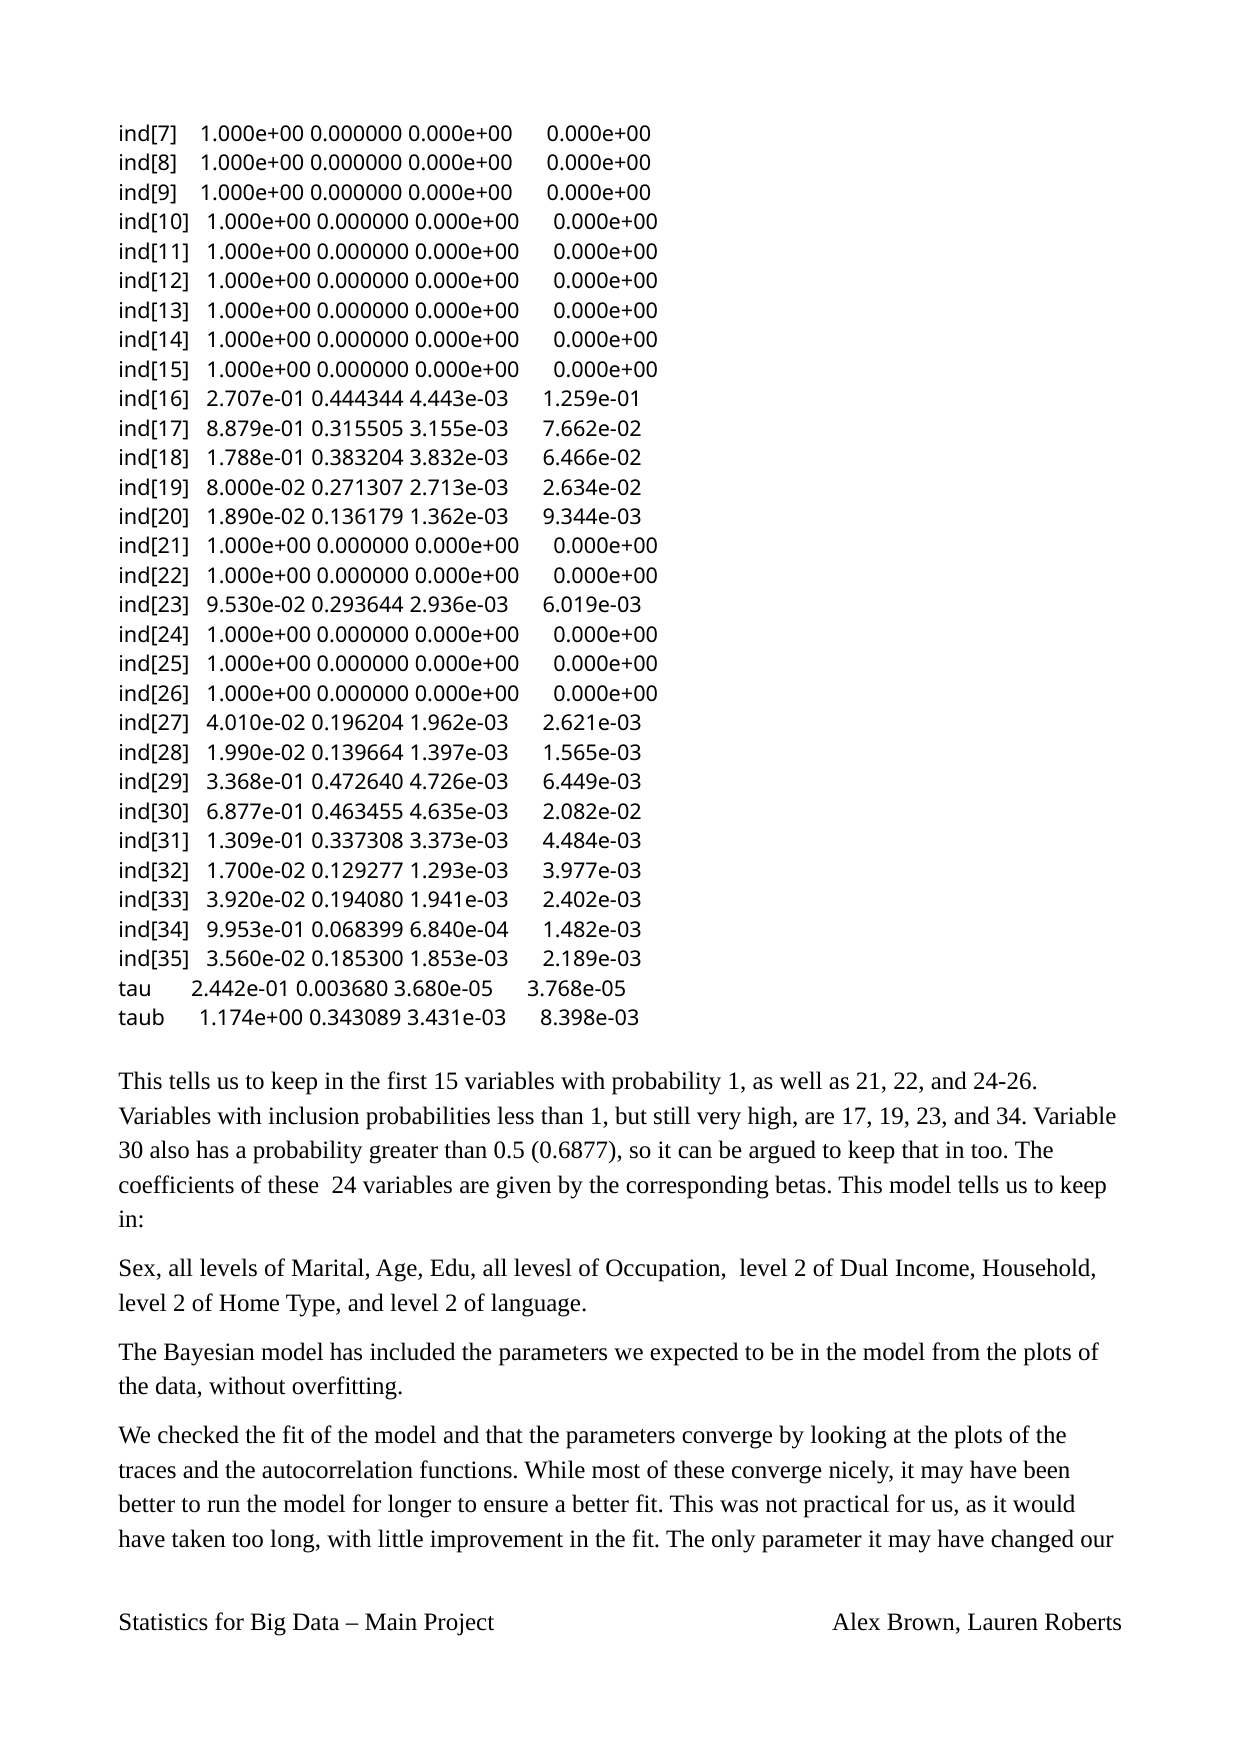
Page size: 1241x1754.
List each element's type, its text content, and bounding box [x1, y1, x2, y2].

text ind[17] 8.879e-01 0.315505 3.155e-03 7.662e-02 [118, 413, 1122, 442]
text ind[26] 1.000e+00 0.000000 0.000e+00 0.000e+00 [118, 678, 1122, 708]
text ind[14] 1.000e+00 0.000000 0.000e+00 0.000e+00 [118, 324, 1122, 354]
text ind[21] 1.000e+00 0.000000 0.000e+00 0.000e+00 [118, 531, 1122, 560]
text ind[8] 1.000e+00 0.000000 0.000e+00 0.000e+00 [118, 148, 1122, 177]
text ind[16] 2.707e-01 0.444344 4.443e-03 1.259e-01 [118, 383, 1122, 413]
text ind[15] 1.000e+00 0.000000 0.000e+00 0.000e+00 [118, 354, 1122, 383]
text ind[34] 9.953e-01 0.068399 6.840e-04 1.482e-03 [118, 914, 1122, 943]
text The Bayesian model has included the parameters we expected to be in the model from the plots of the data, without overfitting. [118, 1337, 1122, 1400]
text ind[33] 3.920e-02 0.194080 1.941e-03 2.402e-03 [118, 884, 1122, 914]
text ind[32] 1.700e-02 0.129277 1.293e-03 3.977e-03 [118, 855, 1122, 884]
text ind[18] 1.788e-01 0.383204 3.832e-03 6.466e-02 [118, 442, 1122, 472]
text ind[19] 8.000e-02 0.271307 2.713e-03 2.634e-02 [118, 472, 1122, 501]
text ind[10] 1.000e+00 0.000000 0.000e+00 0.000e+00 [118, 207, 1122, 236]
text ind[22] 1.000e+00 0.000000 0.000e+00 0.000e+00 [118, 560, 1122, 590]
text ind[7] 1.000e+00 0.000000 0.000e+00 0.000e+00 [118, 118, 1122, 148]
text ind[13] 1.000e+00 0.000000 0.000e+00 0.000e+00 [118, 295, 1122, 324]
text ind[24] 1.000e+00 0.000000 0.000e+00 0.000e+00 [118, 619, 1122, 649]
text ind[12] 1.000e+00 0.000000 0.000e+00 0.000e+00 [118, 266, 1122, 295]
text ind[27] 4.010e-02 0.196204 1.962e-03 2.621e-03 [118, 708, 1122, 737]
text ind[25] 1.000e+00 0.000000 0.000e+00 0.000e+00 [118, 649, 1122, 678]
text ind[11] 1.000e+00 0.000000 0.000e+00 0.000e+00 [118, 236, 1122, 266]
text ind[29] 3.368e-01 0.472640 4.726e-03 6.449e-03 [118, 767, 1122, 796]
text ind[30] 6.877e-01 0.463455 4.635e-03 2.082e-02 [118, 796, 1122, 826]
text ind[20] 1.890e-02 0.136179 1.362e-03 9.344e-03 [118, 501, 1122, 531]
text This tells us to keep in the first 15 variables with probability 1, as well as 21, 22, and 24-26. Variables with inclusion probabilities less than 1, but still very high, are 17, 19, 23, and 34. Variable 30 also has a probability greater than 0.5 (0.6877), so it can be argued to keep that in too. The coefficients of these 24 variables are given by the corresponding betas. This model tells us to keep in: [118, 1032, 1122, 1233]
text ind[35] 3.560e-02 0.185300 1.853e-03 2.189e-03 [118, 943, 1122, 973]
text taub 1.174e+00 0.343089 3.431e-03 8.398e-03 [118, 1002, 1122, 1032]
text ind[9] 1.000e+00 0.000000 0.000e+00 0.000e+00 [118, 177, 1122, 207]
text Sex, all levels of Marital, Age, Edu, all levesl of Occupation, level 2 of Dual Income, Household, level 2 of Home Type, and level 2 of language. [118, 1253, 1122, 1317]
text ind[28] 1.990e-02 0.139664 1.397e-03 1.565e-03 [118, 737, 1122, 767]
text ind[23] 9.530e-02 0.293644 2.936e-03 6.019e-03 [118, 590, 1122, 619]
text We checked the fit of the model and that the parameters converge by looking at the plots of the traces and the autocorrelation functions. While most of these converge nicely, it may have been better to run the model for longer to ensure a better fit. This was not practical for us, as it would have taken too long, with little improvement in the fit. The only parameter it may have changed our [118, 1421, 1122, 1553]
text ind[31] 1.309e-01 0.337308 3.373e-03 4.484e-03 [118, 826, 1122, 855]
text tau 2.442e-01 0.003680 3.680e-05 3.768e-05 [118, 973, 1122, 1002]
